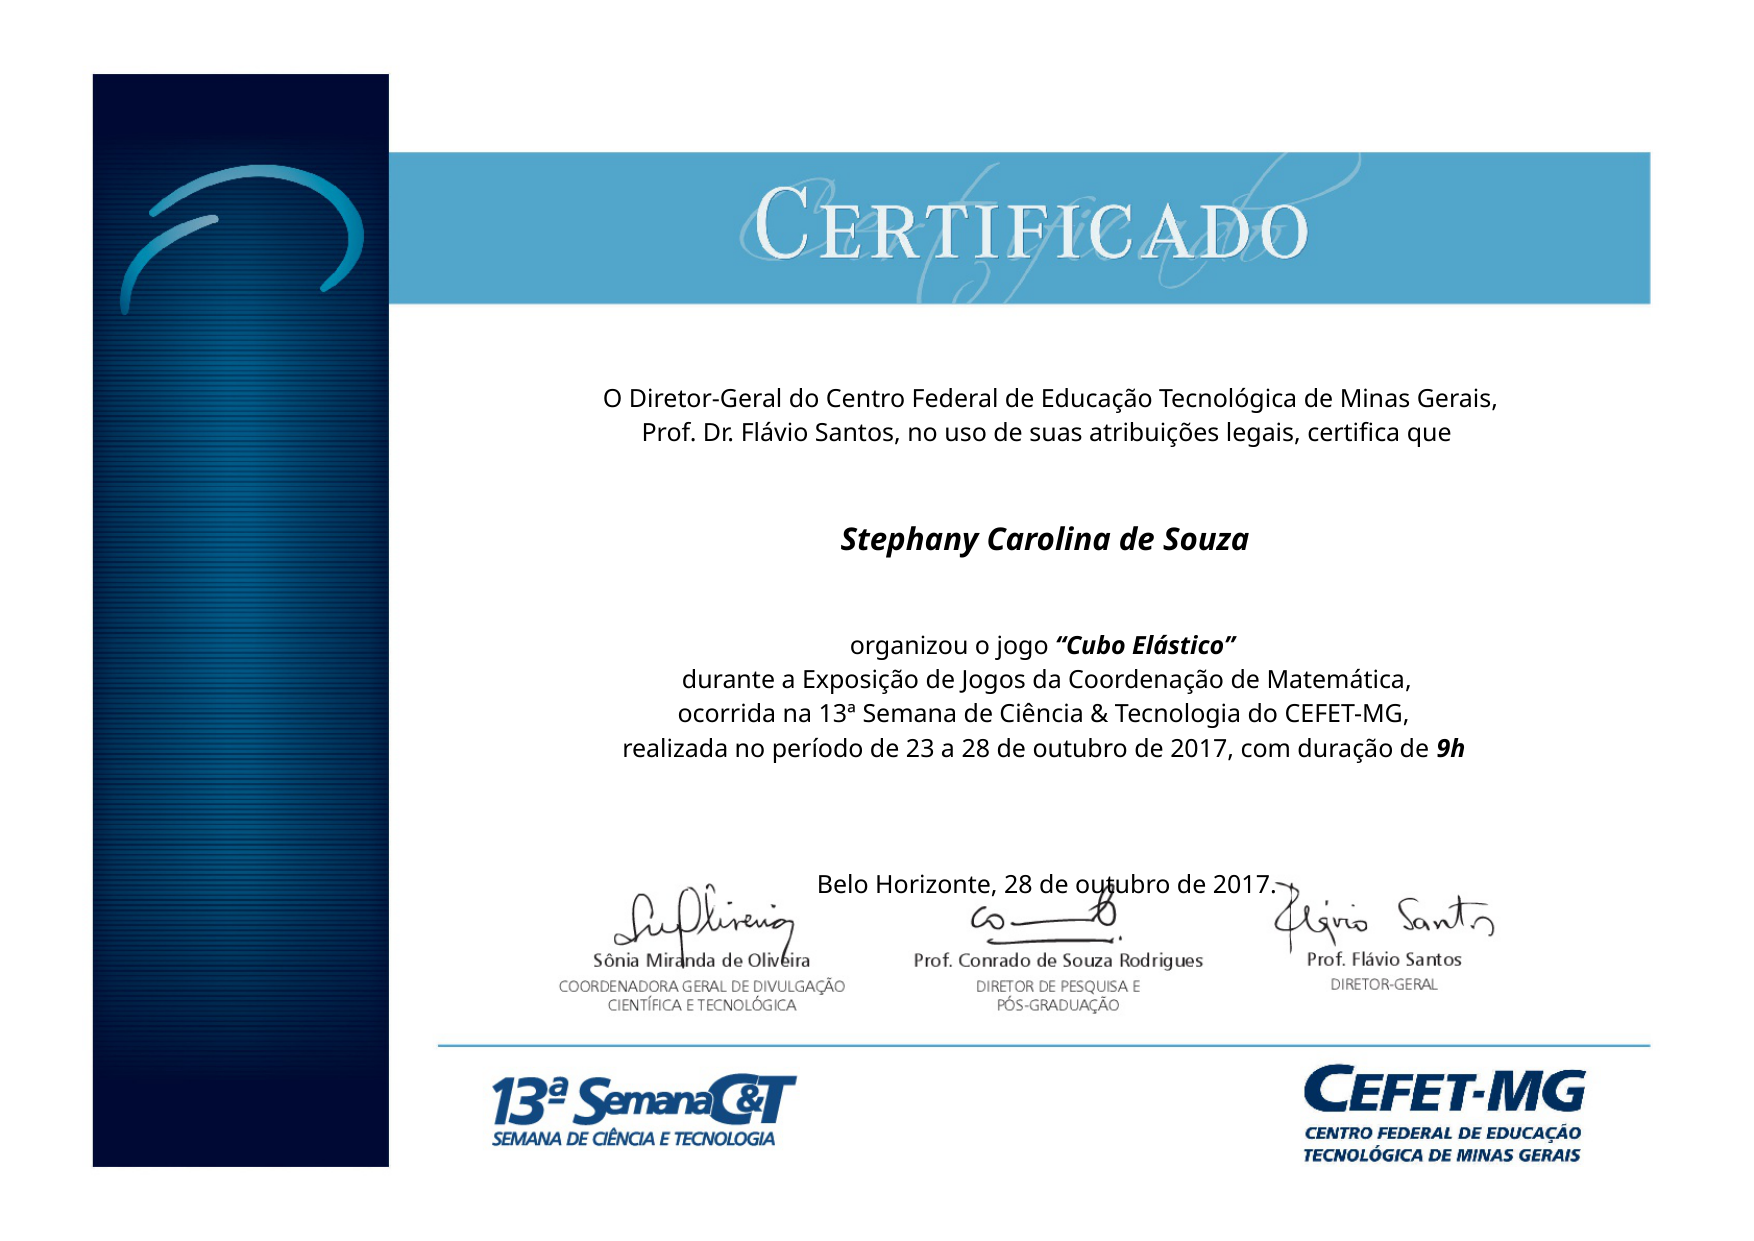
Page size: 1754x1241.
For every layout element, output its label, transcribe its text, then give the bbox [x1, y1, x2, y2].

picture [476, 901, 1277, 1021]
text Belo Horizonte, 28 de outubro de 2017. [340, 866, 1754, 901]
text organizou o jogo “Cubo Elástico” [340, 628, 1754, 662]
text O Diretor-Geral do Centro Federal de Educação Tecnológica de Minas Gerais, [0, 381, 1754, 415]
picture [476, 560, 1277, 628]
text durante a Exposição de Jogos da Coordenação de Matemática, [340, 662, 1754, 696]
text Prof. Dr. Flávio Santos, no uso de suas atribuições legais, certifica que [340, 415, 1754, 449]
text ocorrida na 13ª Semana de Ciência & Tecnologia do CEFET-MG, [340, 696, 1754, 730]
picture [476, 764, 1277, 866]
picture [476, 220, 1277, 381]
picture [476, 449, 1277, 517]
text Stephany Carolina de Souza [340, 517, 1754, 560]
text realizada no período de 23 a 28 de outubro de 2017, com duração de 9h [340, 730, 1754, 764]
